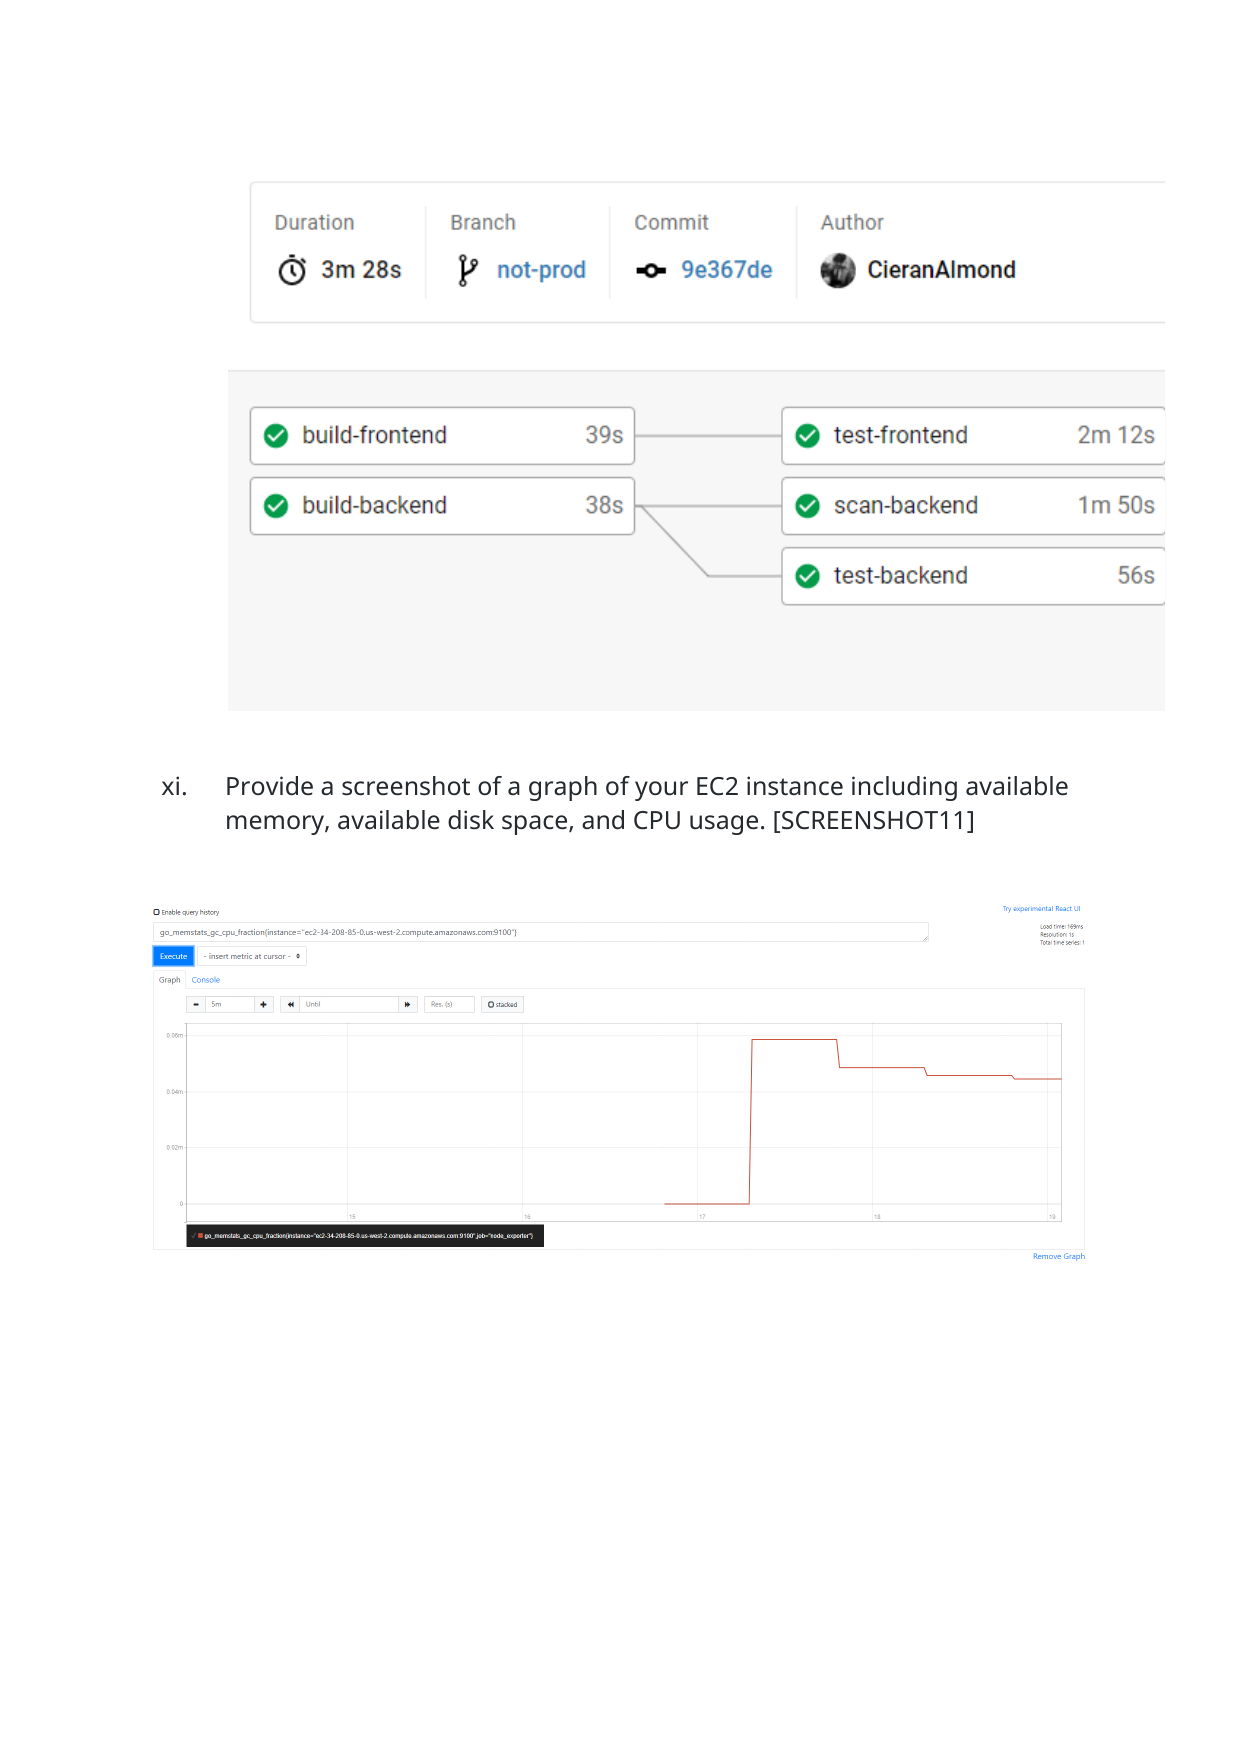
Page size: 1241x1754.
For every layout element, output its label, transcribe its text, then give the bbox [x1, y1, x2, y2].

list Provide a screenshot of a graph of your EC2 instance including available memory, available disk space, and CPU usage. [SCREENSHOT11] [187, 768, 1090, 836]
